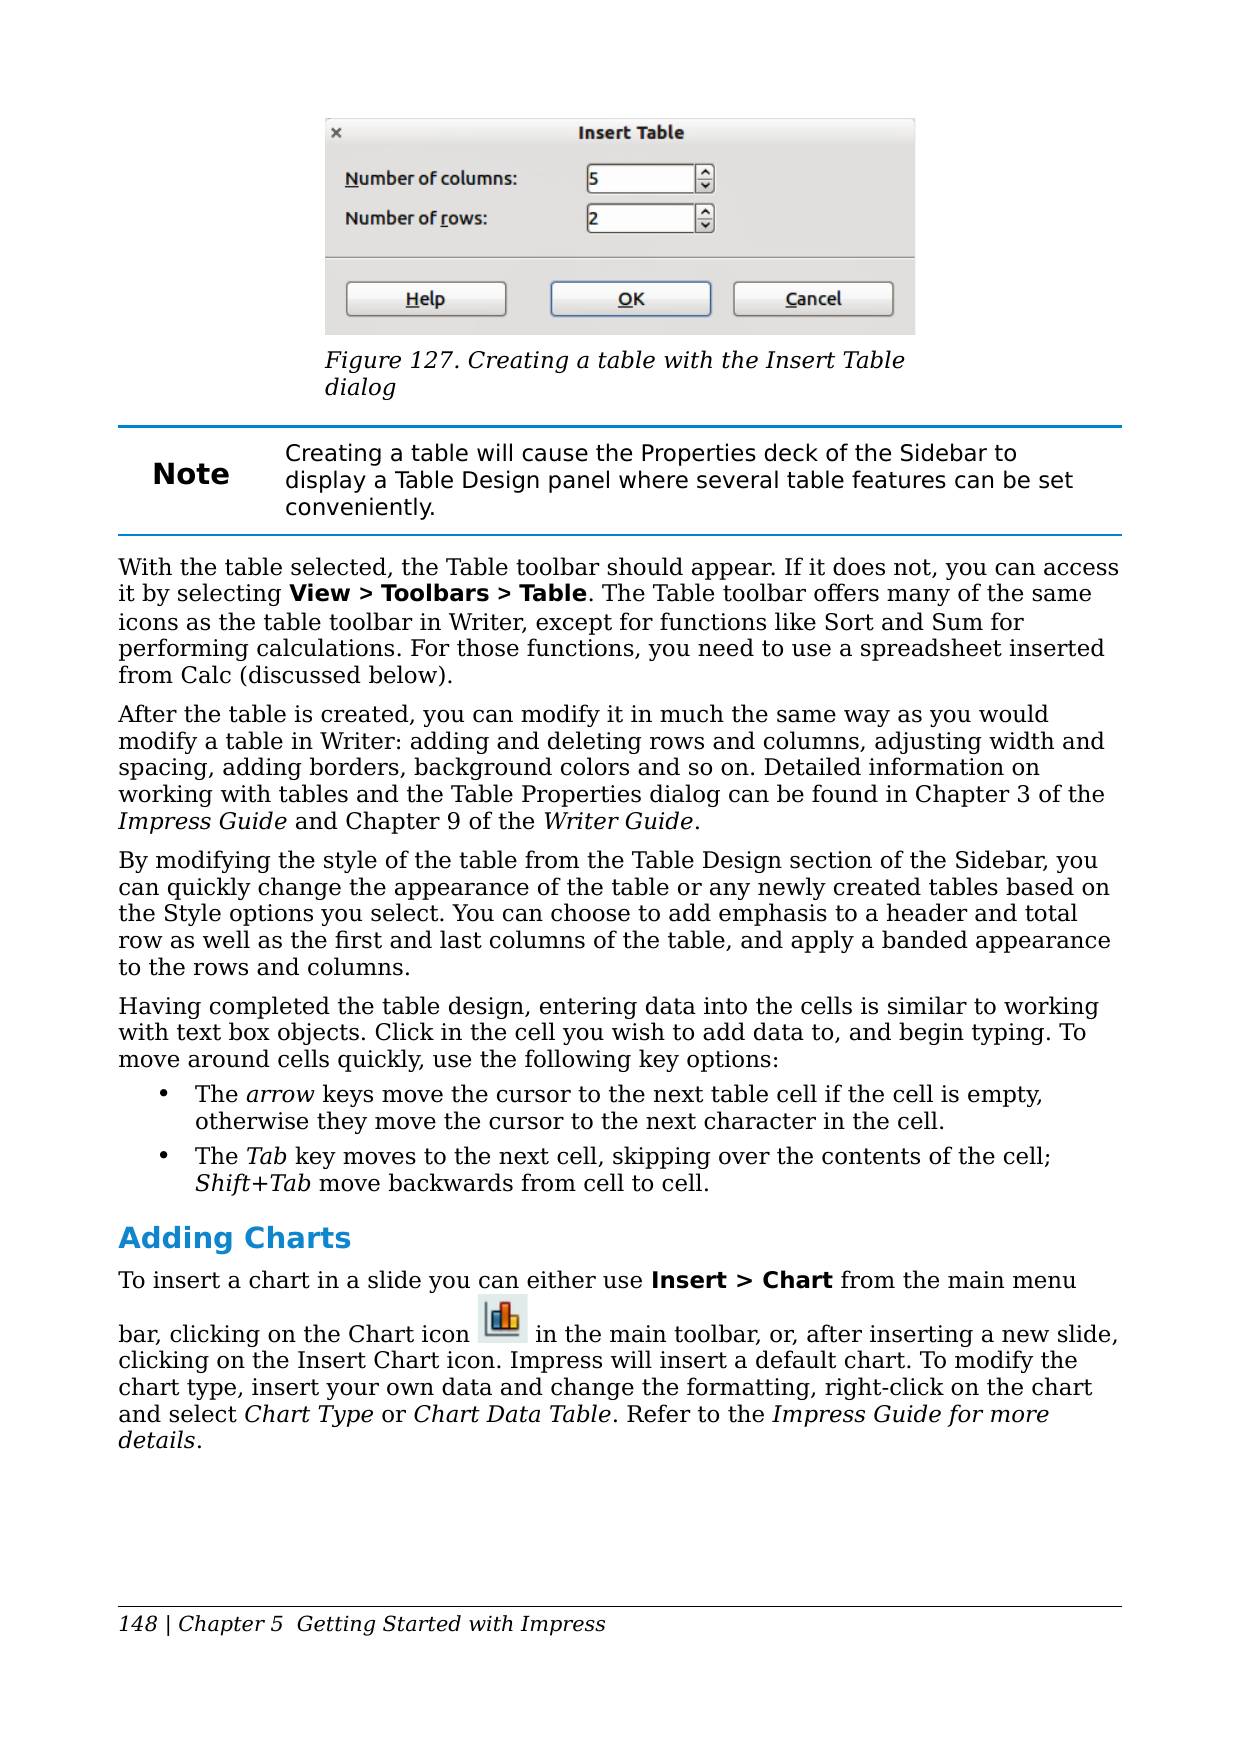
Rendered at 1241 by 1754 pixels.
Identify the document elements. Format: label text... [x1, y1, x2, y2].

list The Tab key moves to the next cell, skipping over the contents of the cell; Shift+Tab move backwards from cell to cell. [156, 1141, 1122, 1197]
subtitle Adding Charts [118, 1221, 1122, 1255]
picture [477, 1294, 528, 1343]
picture [325, 118, 916, 335]
text To insert a chart in a slide you can either use Insert > Chart from the main menu bar, clicking on the Chart icon in the main toolbar, or, after inserting a new slide, clicking on the Insert Chart icon. Impress will insert a default chart. To modify the chart type, insert your own data and change the formatting, right-click on the chart and select Chart Type or Chart Data Table. Refer to the Impress Guide for more details. [118, 1268, 1122, 1454]
list Having completed the table design, entering data into the cells is similar to working with text box objects. Click in the cell you wish to add data to, and begin typing. To move around cells quickly, use the following key options: [118, 993, 1122, 1073]
list The arrow keys move the cursor to the next table cell if the cell is empty, otherwise they move the cursor to the next character in the cell. [156, 1079, 1122, 1135]
table_header Note [118, 428, 263, 533]
text Figure 127. Creating a table with the Insert Table dialog [325, 347, 915, 401]
table_header Creating a table will cause the Properties deck of the Sidebar to display a Table Design panel where several table features can be set conveniently. [264, 428, 1122, 533]
text After the table is created, you can modify it in much the same way as you would modify a table in Writer: adding and deleting rows and columns, adjusting width and spacing, adding borders, background colors and so on. Detailed information on working with tables and the Table Properties dialog can be found in Chapter 3 of the Impress Guide and Chapter 9 of the Writer Guide. [118, 701, 1122, 834]
text By modifying the style of the table from the Table Design section of the Sidebar, you can quickly change the appearance of the table or any newly created tables based on the Style options you select. You can choose to add emphasis to a header and total row as well as the first and last columns of the table, and apply a banded appearance to the rows and columns. [118, 847, 1122, 980]
text With the table selected, the Table toolbar should appear. If it does not, you can access it by selecting View > Toolbars > Table. The Table toolbar offers many of the same icons as the table toolbar in Writer, except for functions like Sort and Sum for performing calculations. For those functions, you need to use a spreadsheet inserted from Calc (discussed below). [118, 554, 1122, 689]
